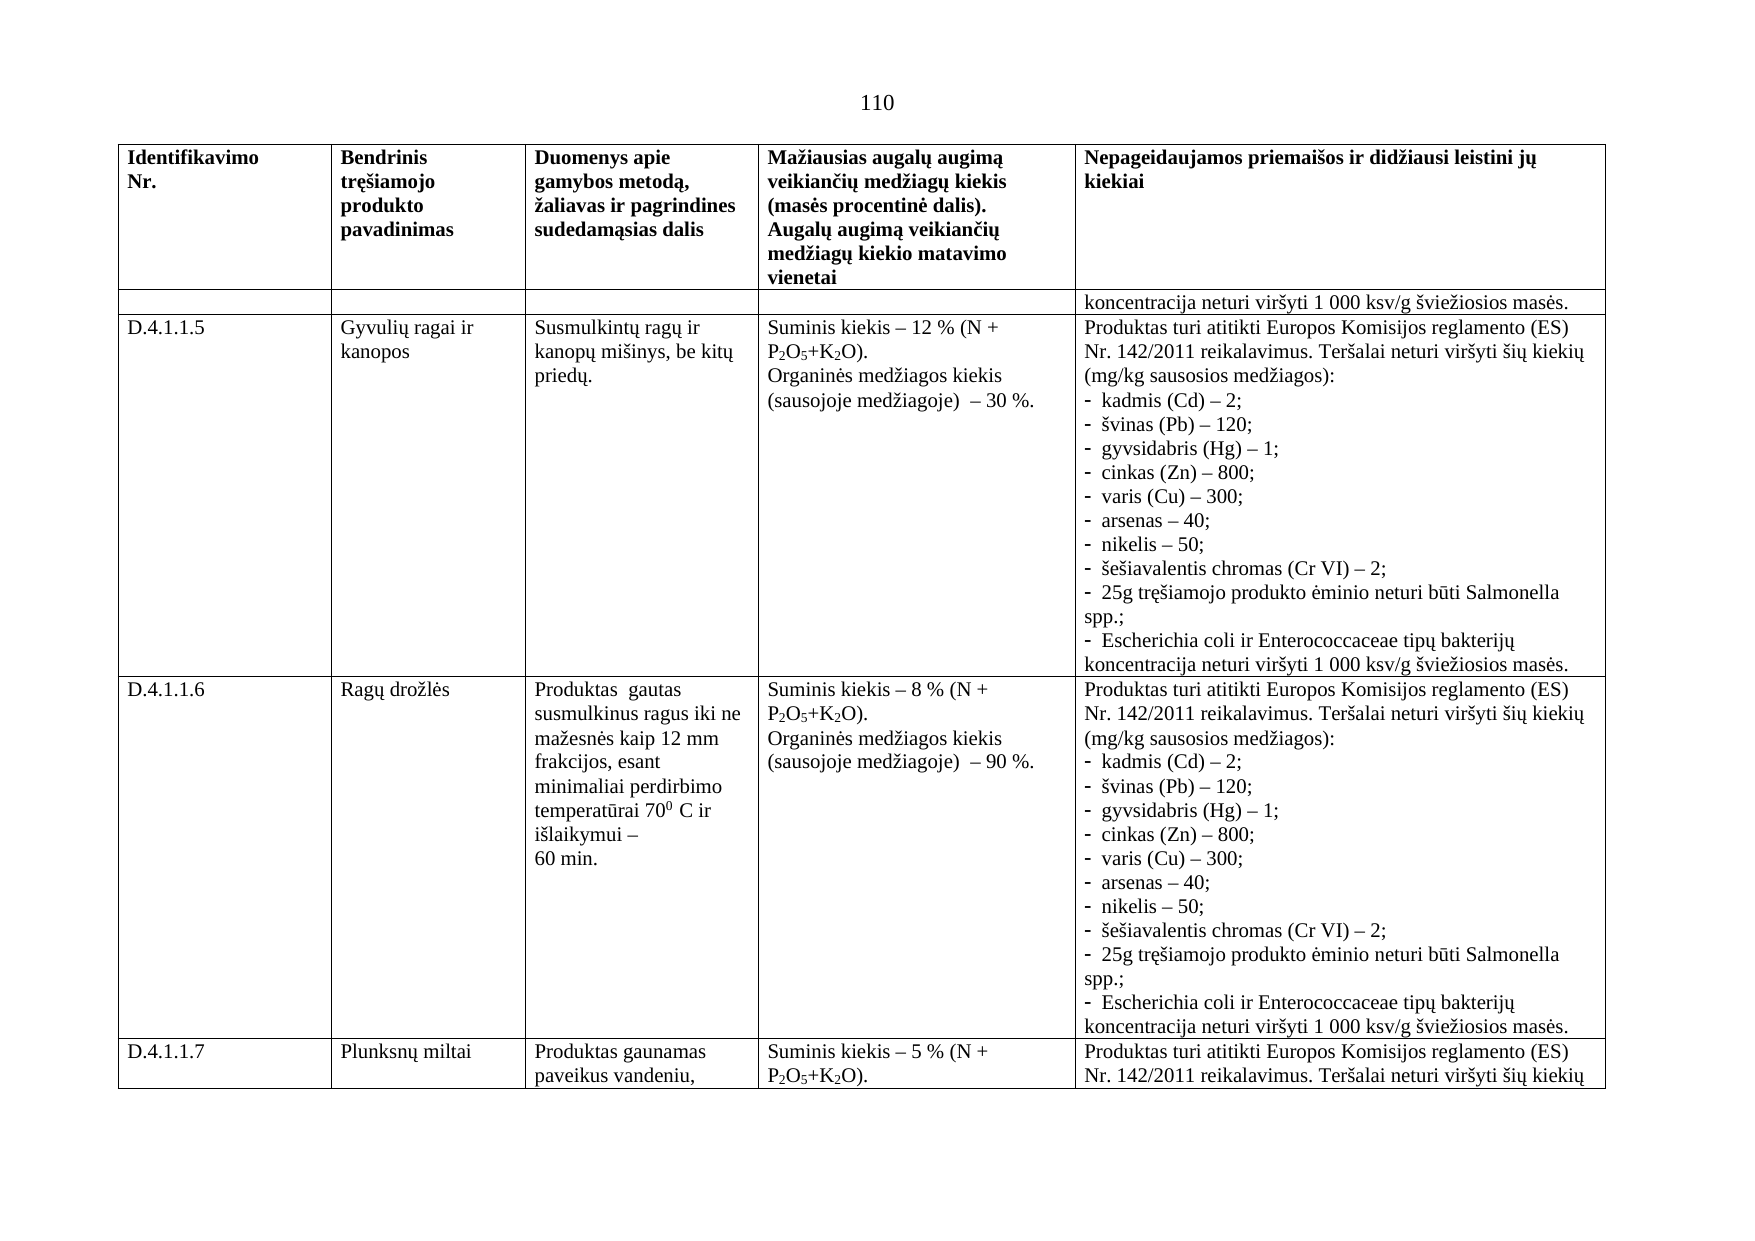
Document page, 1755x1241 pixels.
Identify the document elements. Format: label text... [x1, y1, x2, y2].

table_cell Produktas turi atitikti Europos Komisijos reglamento (ES) Nr. 142/2011 reikalavimus. Teršalai neturi viršyti šių kiekių (mg/kg sausosios medžiagos): kadmis (Cd) – 2; švinas (Pb) – 120; gyvsidabris (Hg) – 1; cinkas (Zn) – 800; varis (Cu) – 300; arsenas – 40; nikelis – 50; šešiavalentis chromas (Cr VI) – 2; 25g tręšiamojo produkto ėminio neturi būti Salmonella spp.; Escherichia coli ir Enterococcaceae tipų bakterijų koncentracija neturi viršyti 1 000 ksv/g šviežiosios masės. [1076, 315, 1605, 676]
table_header Mažiausias augalų augimą veikiančių medžiagų kiekis (masės procentinė dalis). Augalų augimą veikiančių medžiagų kiekio matavimo vienetai [759, 145, 1075, 289]
table_cell Suminis kiekis – 8 % (N + P2O5+K2O). Organinės medžiagos kiekis (sausojoje medžiagoje) – 90 %. [759, 677, 1075, 1038]
table_cell Gyvulių ragai ir kanopos [332, 315, 525, 676]
table_cell Ragų drožlės [332, 677, 525, 1038]
table_cell Produktas gaunamas paveikus vandeniu, [526, 1039, 758, 1087]
table_cell Produktas turi atitikti Europos Komisijos reglamento (ES) Nr. 142/2011 reikalavimus. Teršalai neturi viršyti šių kiekių [1076, 1039, 1605, 1087]
table_cell koncentracija neturi viršyti 1 000 ksv/g šviežiosios masės. [1076, 290, 1605, 314]
table_cell [332, 290, 525, 314]
table_header Duomenys apie gamybos metodą, žaliavas ir pagrindines sudedamąsias dalis [526, 145, 758, 289]
table_cell Suminis kiekis – 12 % (N + P2O5+K2O). Organinės medžiagos kiekis (sausojoje medžiagoje) – 30 %. [759, 315, 1075, 676]
table_header Identifikavimo Nr. [119, 145, 331, 289]
table_cell D.4.1.1.5 [119, 315, 331, 676]
table_cell [759, 290, 1075, 314]
table_cell Susmulkintų ragų ir kanopų mišinys, be kitų priedų. [526, 315, 758, 676]
table_cell Suminis kiekis – 5 % (N + P2O5+K2O). [759, 1039, 1075, 1087]
table_cell [526, 290, 758, 314]
table_cell Plunksnų miltai [332, 1039, 525, 1087]
table_header Nepageidaujamos priemaišos ir didžiausi leistini jų kiekiai [1076, 145, 1605, 289]
table_cell D.4.1.1.7 [119, 1039, 331, 1087]
table_cell D.4.1.1.6 [119, 677, 331, 1038]
table_cell [119, 290, 331, 314]
table_cell Produktas turi atitikti Europos Komisijos reglamento (ES) Nr. 142/2011 reikalavimus. Teršalai neturi viršyti šių kiekių (mg/kg sausosios medžiagos): kadmis (Cd) – 2; švinas (Pb) – 120; gyvsidabris (Hg) – 1; cinkas (Zn) – 800; varis (Cu) – 300; arsenas – 40; nikelis – 50; šešiavalentis chromas (Cr VI) – 2; 25g tręšiamojo produkto ėminio neturi būti Salmonella spp.; Escherichia coli ir Enterococcaceae tipų bakterijų koncentracija neturi viršyti 1 000 ksv/g šviežiosios masės. [1076, 677, 1605, 1038]
table_cell Produktas gautas susmulkinus ragus iki ne mažesnės kaip 12 mm frakcijos, esant minimaliai perdirbimo temperatūrai 700 C ir išlaikymui – 60 min. [526, 677, 758, 1038]
table_header Bendrinis tręšiamojo produkto pavadinimas [332, 145, 525, 289]
